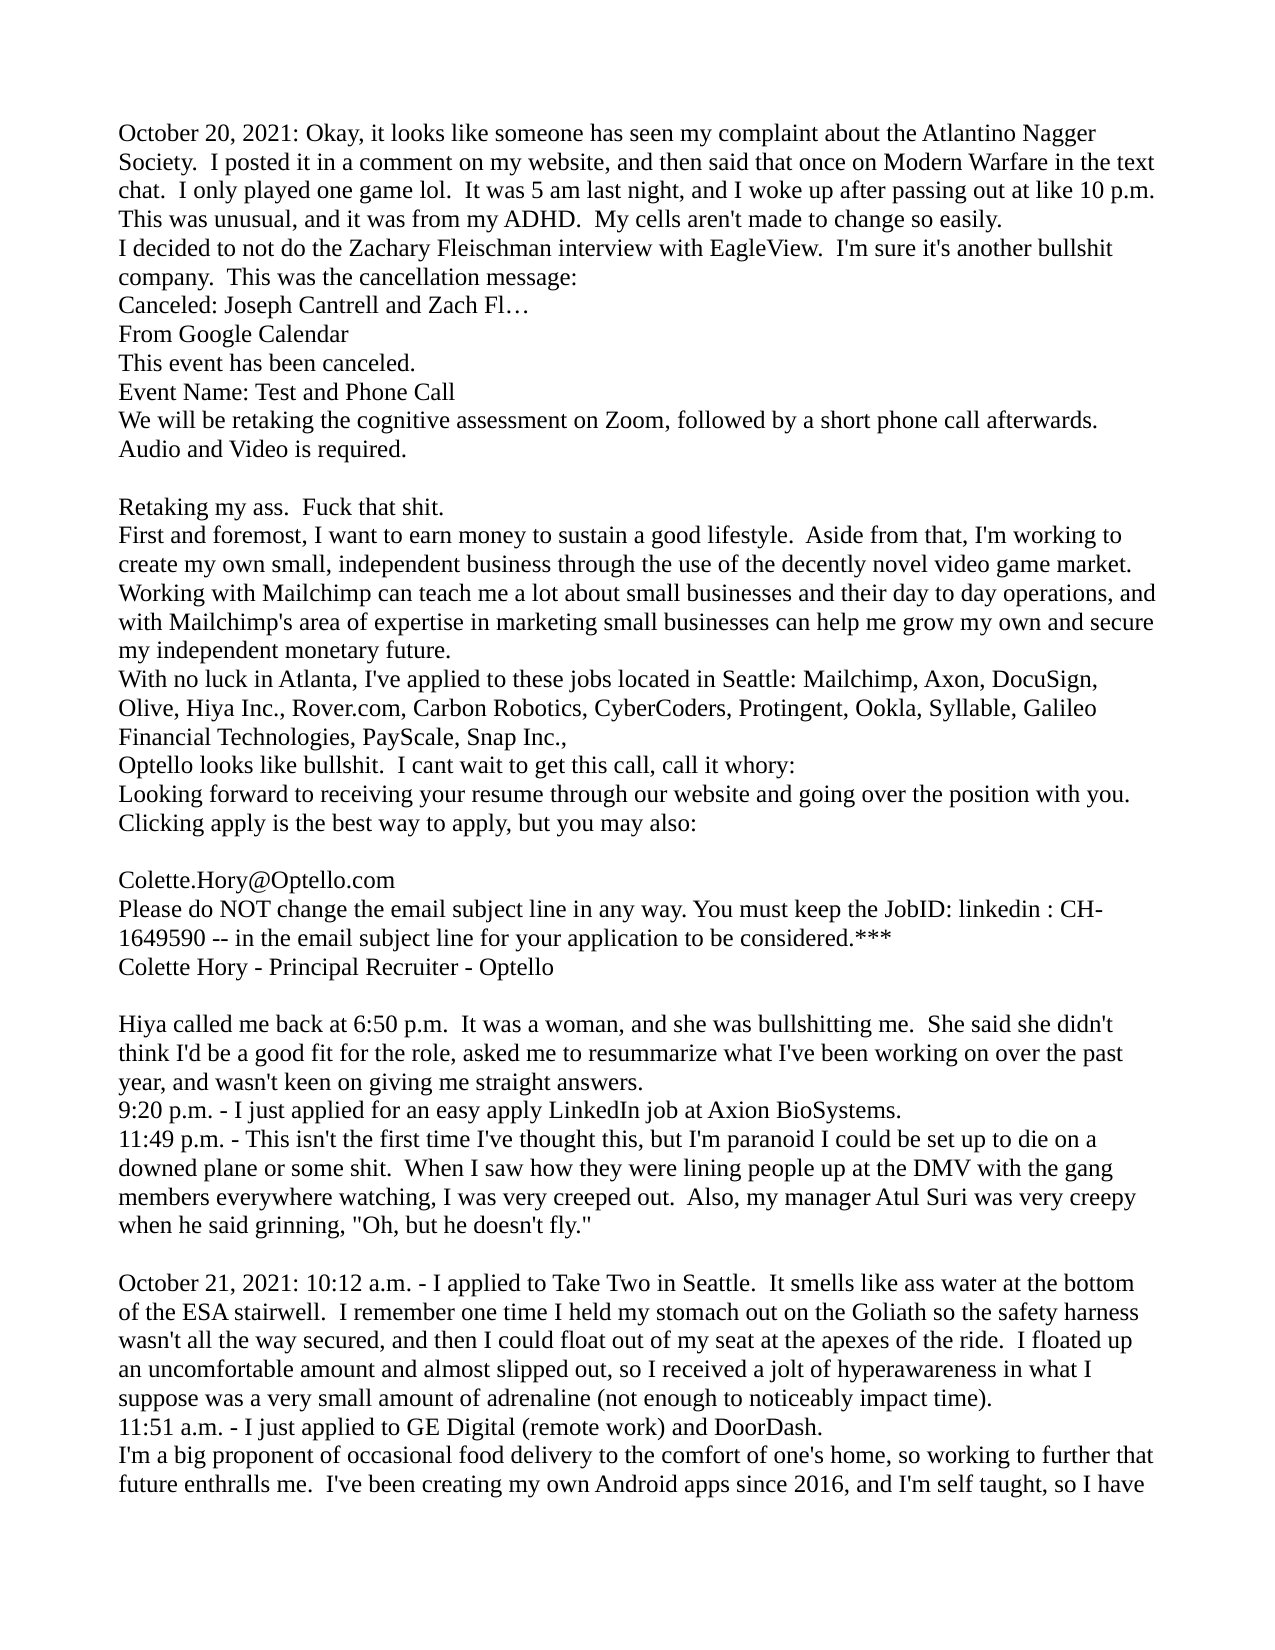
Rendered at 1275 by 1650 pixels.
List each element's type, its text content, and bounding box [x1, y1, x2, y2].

text October 21, 2021: 10:12 a.m. - I applied to Take Two in Seattle. It smells like ass water at the bottom of the ESA stairwell. I remember one time I held my stomach out on the Goliath so the safety harness wasn't all the way secured, and then I could float out of my seat at the apexes of the ride. I floated up an uncomfortable amount and almost slipped out, so I received a jolt of hyperawareness in what I suppose was a very small amount of adrenaline (not enough to noticeably impact time). [118, 1268, 1157, 1412]
text I decided to not do the Zachary Fleischman interview with EagleView. I'm sure it's another bullshit company. This was the cancellation message: [118, 233, 1157, 291]
text This event has been canceled. [118, 348, 1157, 377]
text October 20, 2021: Okay, it looks like someone has seen my complaint about the Atlantino Nagger Society. I posted it in a comment on my website, and then said that once on Modern Warfare in the text chat. I only played one game lol. It was 5 am last night, and I woke up after passing out at like 10 p.m. This was unusual, and it was from my ADHD. My cells aren't made to change so easily. [118, 118, 1157, 233]
text 9:20 p.m. - I just applied for an easy apply LinkedIn job at Axion BioSystems. [118, 1096, 1157, 1124]
text Event Name: Test and Phone Call [118, 377, 1157, 406]
text Looking forward to receiving your resume through our website and going over the position with you. Clicking apply is the best way to apply, but you may also: [118, 779, 1157, 837]
text From Google Calendar [118, 319, 1157, 348]
text First and foremost, I want to earn money to sustain a good lifestyle. Aside from that, I'm working to create my own small, independent business through the use of the decently novel video game market. Working with Mailchimp can teach me a lot about small businesses and their day to day operations, and with Mailchimp's area of expertise in marketing small businesses can help me grow my own and secure my independent monetary future. [118, 521, 1157, 664]
text Retaking my ass. Fuck that shit. [118, 492, 1157, 521]
text Hiya called me back at 6:50 p.m. It was a woman, and she was bullshitting me. She said she didn't think I'd be a good fit for the role, asked me to resummarize what I've been working on over the past year, and wasn't keen on giving me straight answers. [118, 1009, 1157, 1096]
text With no luck in Atlanta, I've applied to these jobs located in Seattle: Mailchimp, Axon, DocuSign, Olive, Hiya Inc., Rover.com, Carbon Robotics, CyberCoders, Protingent, Ookla, Syllable, Galileo Financial Technologies, PayScale, Snap Inc., [118, 664, 1157, 751]
text Colette.Hory@Optello.com [118, 866, 1157, 894]
text 11:51 a.m. - I just applied to GE Digital (remote work) and DoorDash. [118, 1412, 1157, 1441]
text We will be retaking the cognitive assessment on Zoom, followed by a short phone call afterwards. Audio and Video is required. [118, 406, 1157, 463]
text Optello looks like bullshit. I cant wait to get this call, call it whory: [118, 751, 1157, 779]
text 11:49 p.m. - This isn't the first time I've thought this, but I'm paranoid I could be set up to die on a downed plane or some shit. When I saw how they were lining people up at the DMV with the gang members everywhere watching, I was very creeped out. Also, my manager Atul Suri was very creepy when he said grinning, "Oh, but he doesn't fly." [118, 1124, 1157, 1239]
text Canceled: Joseph Cantrell and Zach Fl… [118, 291, 1157, 319]
text Colette Hory - Principal Recruiter - Optello [118, 952, 1157, 981]
text I'm a big proponent of occasional food delivery to the comfort of one's home, so working to further that future enthralls me. I've been creating my own Android apps since 2016, and I'm self taught, so I have [118, 1441, 1157, 1498]
text Please do NOT change the email subject line in any way. You must keep the JobID: linkedin : CH-1649590 -- in the email subject line for your application to be considered.*** [118, 894, 1157, 952]
